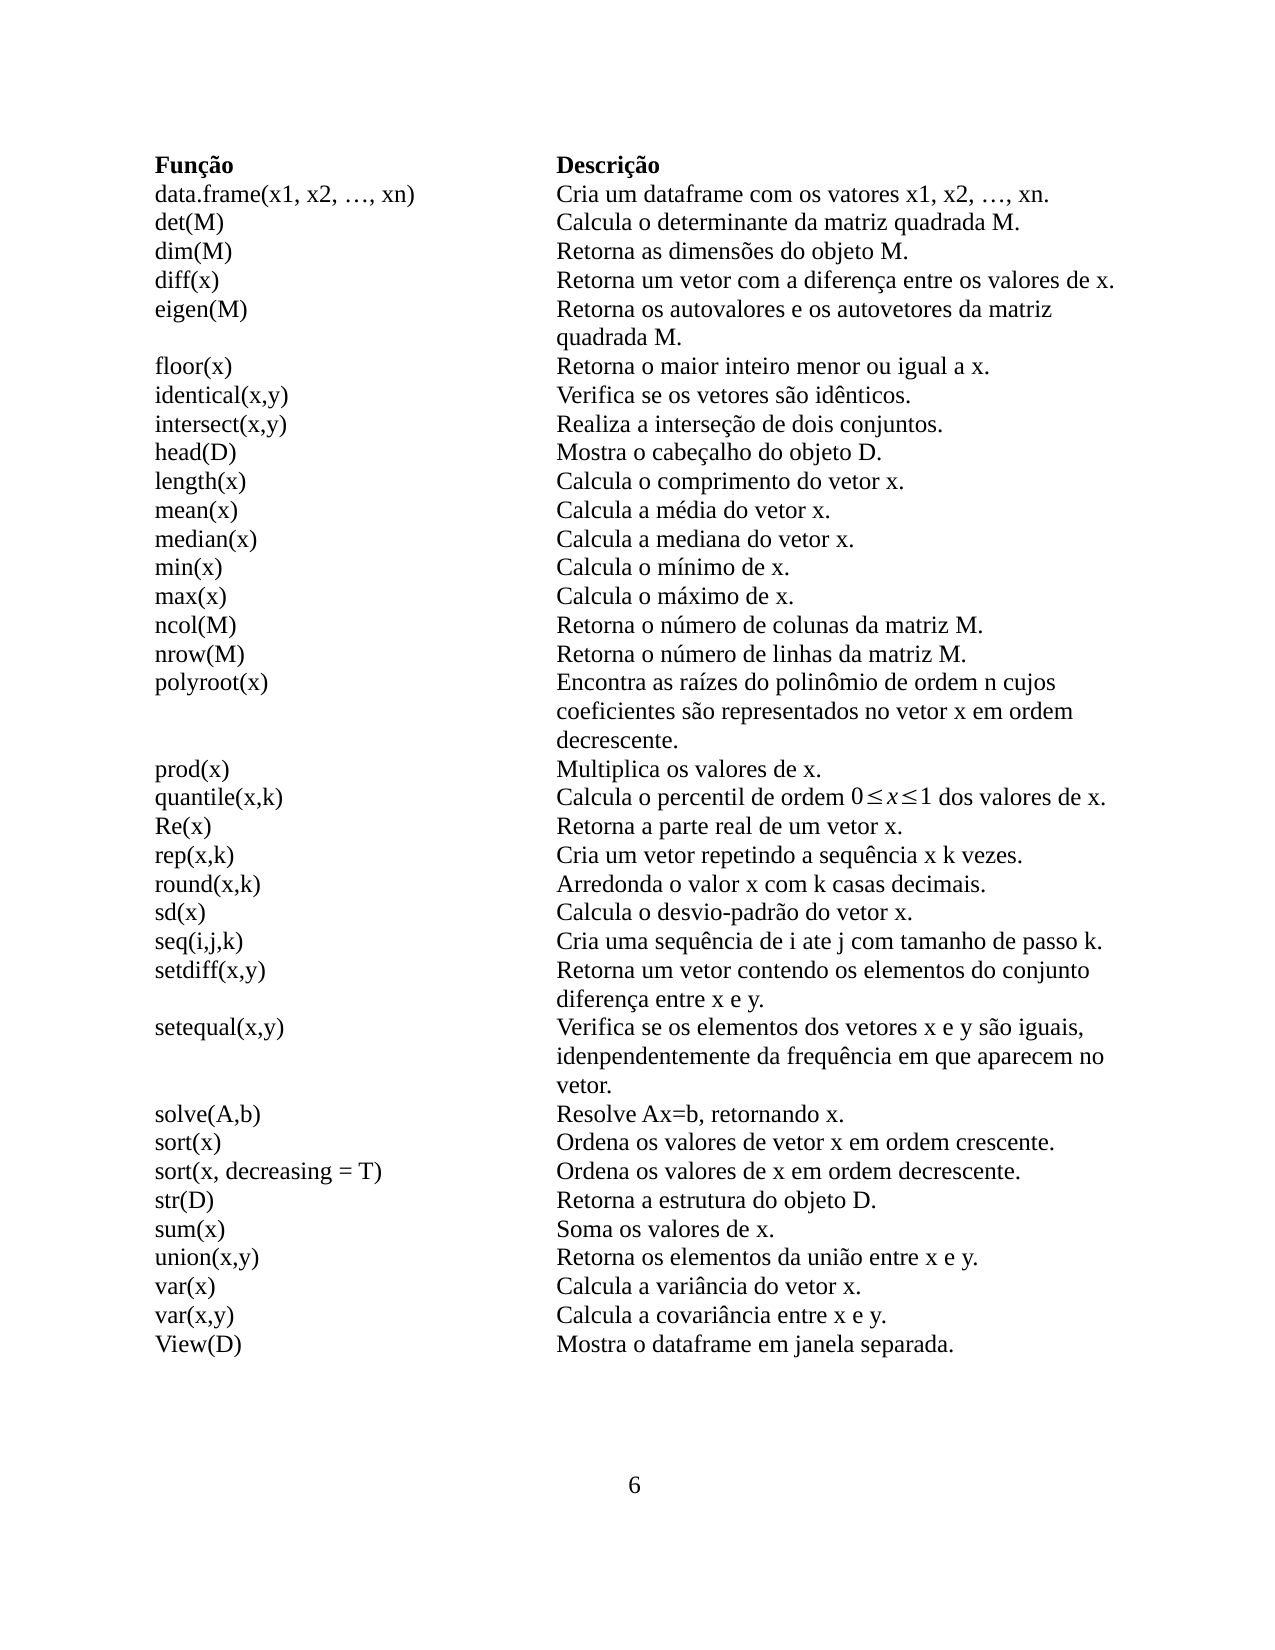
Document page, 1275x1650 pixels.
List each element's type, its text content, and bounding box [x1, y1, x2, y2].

table_cell Encontra as raízes do polinômio de ordem n cujos coeficientes são representados no vetor x em ordem decrescente. [551, 668, 1125, 754]
table_cell head(D) [150, 438, 551, 466]
table_cell round(x,k) [150, 869, 551, 897]
table_cell length(x) [150, 466, 551, 495]
table_cell sort(x) [150, 1128, 551, 1156]
table_cell var(x) [150, 1271, 551, 1300]
table_cell union(x,y) [150, 1243, 551, 1271]
table_cell Arredonda o valor x com k casas decimais. [551, 869, 1125, 897]
table_cell setdiff(x,y) [150, 955, 551, 1012]
table_cell Retorna os autovalores e os autovetores da matriz quadrada M. [551, 294, 1125, 351]
table_cell Retorna um vetor com a diferença entre os valores de x. [551, 265, 1125, 294]
table_cell Retorna o maior inteiro menor ou igual a x. [551, 351, 1125, 380]
table_cell setequal(x,y) [150, 1013, 551, 1099]
table_cell floor(x) [150, 351, 551, 380]
table_cell Ordena os valores de vetor x em ordem crescente. [551, 1128, 1125, 1156]
table_cell Retorna o número de colunas da matriz M. [551, 610, 1125, 639]
table_cell seq(i,j,k) [150, 926, 551, 955]
table_cell sort(x, decreasing = T) [150, 1156, 551, 1185]
table_cell diff(x) [150, 265, 551, 294]
table_cell Soma os valores de x. [551, 1214, 1125, 1242]
table_cell Multiplica os valores de x. [551, 754, 1125, 782]
table_cell Calcula o comprimento do vetor x. [551, 466, 1125, 495]
table_cell prod(x) [150, 754, 551, 782]
table_cell Realiza a interseção de dois conjuntos. [551, 409, 1125, 437]
table_cell Cria um dataframe com os vatores x1, x2, …, xn. [551, 179, 1125, 207]
table_cell Retorna a parte real de um vetor x. [551, 811, 1125, 840]
table_cell Re(x) [150, 811, 551, 840]
table_cell Calcula a variância do vetor x. [551, 1271, 1125, 1300]
table_cell Calcula o percentil de ordem dos valores de x. [551, 783, 1125, 811]
table_cell dim(M) [150, 236, 551, 265]
table_cell Retorna um vetor contendo os elementos do conjunto diferença entre x e y. [551, 955, 1125, 1012]
table_cell max(x) [150, 581, 551, 610]
table_cell Resolve Ax=b, retornando x. [551, 1099, 1125, 1127]
table_cell det(M) [150, 208, 551, 236]
table_cell Calcula a média do vetor x. [551, 495, 1125, 524]
table_cell Retorna a estrutura do objeto D. [551, 1185, 1125, 1214]
table_cell Ordena os valores de x em ordem decrescente. [551, 1156, 1125, 1185]
table_cell Calcula o máximo de x. [551, 581, 1125, 610]
table_cell Verifica se os vetores são idênticos. [551, 380, 1125, 409]
table_cell sum(x) [150, 1214, 551, 1242]
table_cell data.frame(x1, x2, …, xn) [150, 179, 551, 207]
table_cell Calcula a mediana do vetor x. [551, 524, 1125, 552]
table_cell Retorna os elementos da união entre x e y. [551, 1243, 1125, 1271]
table_cell mean(x) [150, 495, 551, 524]
table_cell Calcula a covariância entre x e y. [551, 1300, 1125, 1329]
table_cell Calcula o determinante da matriz quadrada M. [551, 208, 1125, 236]
table_cell intersect(x,y) [150, 409, 551, 437]
table_cell View(D) [150, 1329, 551, 1357]
table_cell str(D) [150, 1185, 551, 1214]
table_cell sd(x) [150, 898, 551, 926]
table_cell Verifica se os elementos dos vetores x e y são iguais, idenpendentemente da frequência em que aparecem no vetor. [551, 1013, 1125, 1099]
table_cell nrow(M) [150, 639, 551, 667]
table_cell eigen(M) [150, 294, 551, 351]
table_cell Calcula o mínimo de x. [551, 553, 1125, 581]
table_header Função [150, 150, 551, 179]
table_cell solve(A,b) [150, 1099, 551, 1127]
table_cell Cria uma sequência de i ate j com tamanho de passo k. [551, 926, 1125, 955]
table_cell Retorna as dimensões do objeto M. [551, 236, 1125, 265]
table_cell quantile(x,k) [150, 783, 551, 811]
table_cell Cria um vetor repetindo a sequência x k vezes. [551, 840, 1125, 869]
table_cell Mostra o cabeçalho do objeto D. [551, 438, 1125, 466]
table_cell identical(x,y) [150, 380, 551, 409]
table_cell polyroot(x) [150, 668, 551, 754]
table_cell Mostra o dataframe em janela separada. [551, 1329, 1125, 1357]
table_cell Retorna o número de linhas da matriz M. [551, 639, 1125, 667]
table_cell median(x) [150, 524, 551, 552]
table_cell var(x,y) [150, 1300, 551, 1329]
table_cell ncol(M) [150, 610, 551, 639]
table_cell min(x) [150, 553, 551, 581]
table_cell rep(x,k) [150, 840, 551, 869]
table_cell Calcula o desvio-padrão do vetor x. [551, 898, 1125, 926]
table_header Descrição [551, 150, 1125, 179]
